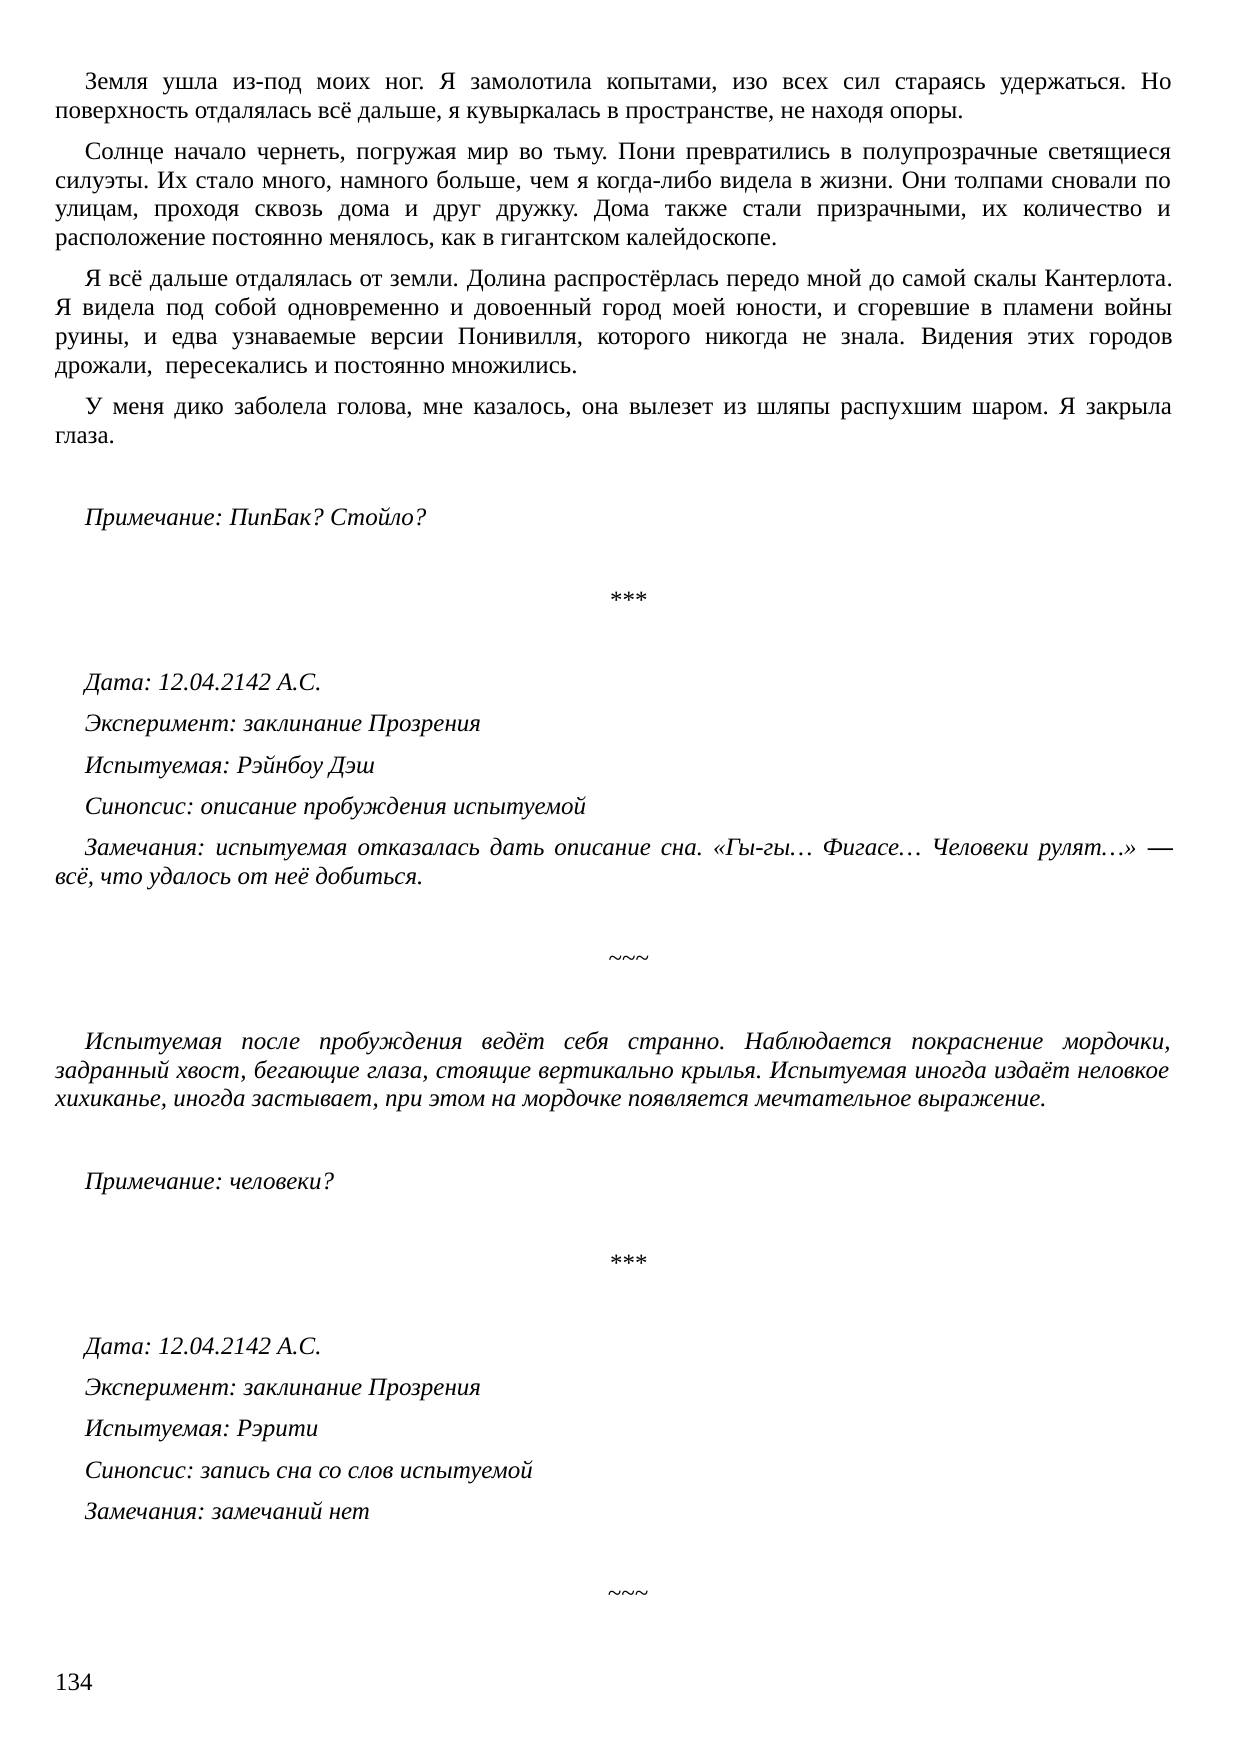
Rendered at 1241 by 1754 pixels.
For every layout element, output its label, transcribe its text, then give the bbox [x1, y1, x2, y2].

text Земля ушла из-под моих ног. Я замолотила копытами, изо всех сил стараясь удержаться. Но поверхность отдалялась всё дальше, я кувыркалась в пространстве, не находя опоры. [55, 66, 1173, 123]
text Синопсис: запись сна со слов испытуемой [55, 1455, 1173, 1483]
text Дата: 12.04.2142 А.С. [55, 667, 1173, 696]
text Дата: 12.04.2142 А.С. [55, 1331, 1173, 1360]
text Испытуемая: Рэрити [55, 1413, 1173, 1442]
text Эксперимент: заклинание Прозрения [55, 708, 1173, 737]
text ~~~ [55, 943, 1173, 972]
text Испытуемая после пробуждения ведёт себя странно. Наблюдается покраснение мордочки, задранный хвост, бегающие глаза, стоящие вертикально крылья. Испытуемая иногда издаёт неловкое хихиканье, иногда застывает, при этом на мордочке появляется мечтательное выражение. [55, 1026, 1173, 1112]
text *** [55, 585, 1173, 613]
text *** [55, 1248, 1173, 1277]
text Синопсис: описание пробуждения испытуемой [55, 791, 1173, 820]
text У меня дико заболела голова, мне казалось, она вылезет из шляпы распухшим шаром. Я закрыла глаза. [55, 391, 1173, 448]
text Я всё дальше отдалялась от земли. Долина распростёрлась передо мной до самой скалы Кантерлота. Я видела под собой одновременно и довоенный город моей юности, и сгоревшие в пламени войны руины, и едва узнаваемые версии Понивилля, которого никогда не знала. Видения этих городов дрожали, пересекались и постоянно множились. [55, 263, 1173, 378]
text Примечание: человеки? [55, 1166, 1173, 1195]
text Примечание: ПипБак? Стойло? [55, 502, 1173, 531]
text Эксперимент: заклинание Прозрения [55, 1372, 1173, 1401]
text Замечания: замечаний нет [55, 1496, 1173, 1525]
text Испытуемая: Рэйнбоу Дэш [55, 750, 1173, 778]
text ~~~ [55, 1578, 1173, 1607]
text Замечания: испытуемая отказалась дать описание сна. «Гы-гы… Фигасе… Человеки рулят…» — всё, что удалось от неё добиться. [55, 832, 1173, 890]
text Солнце начало чернеть, погружая мир во тьму. Пони превратились в полупрозрачные светящиеся силуэты. Их стало много, намного больше, чем я когда-либо видела в жизни. Они толпами сновали по улицам, проходя сквозь дома и друг дружку. Дома также стали призрачными, их количество и расположение постоянно менялось, как в гигантском калейдоскопе. [55, 136, 1173, 251]
